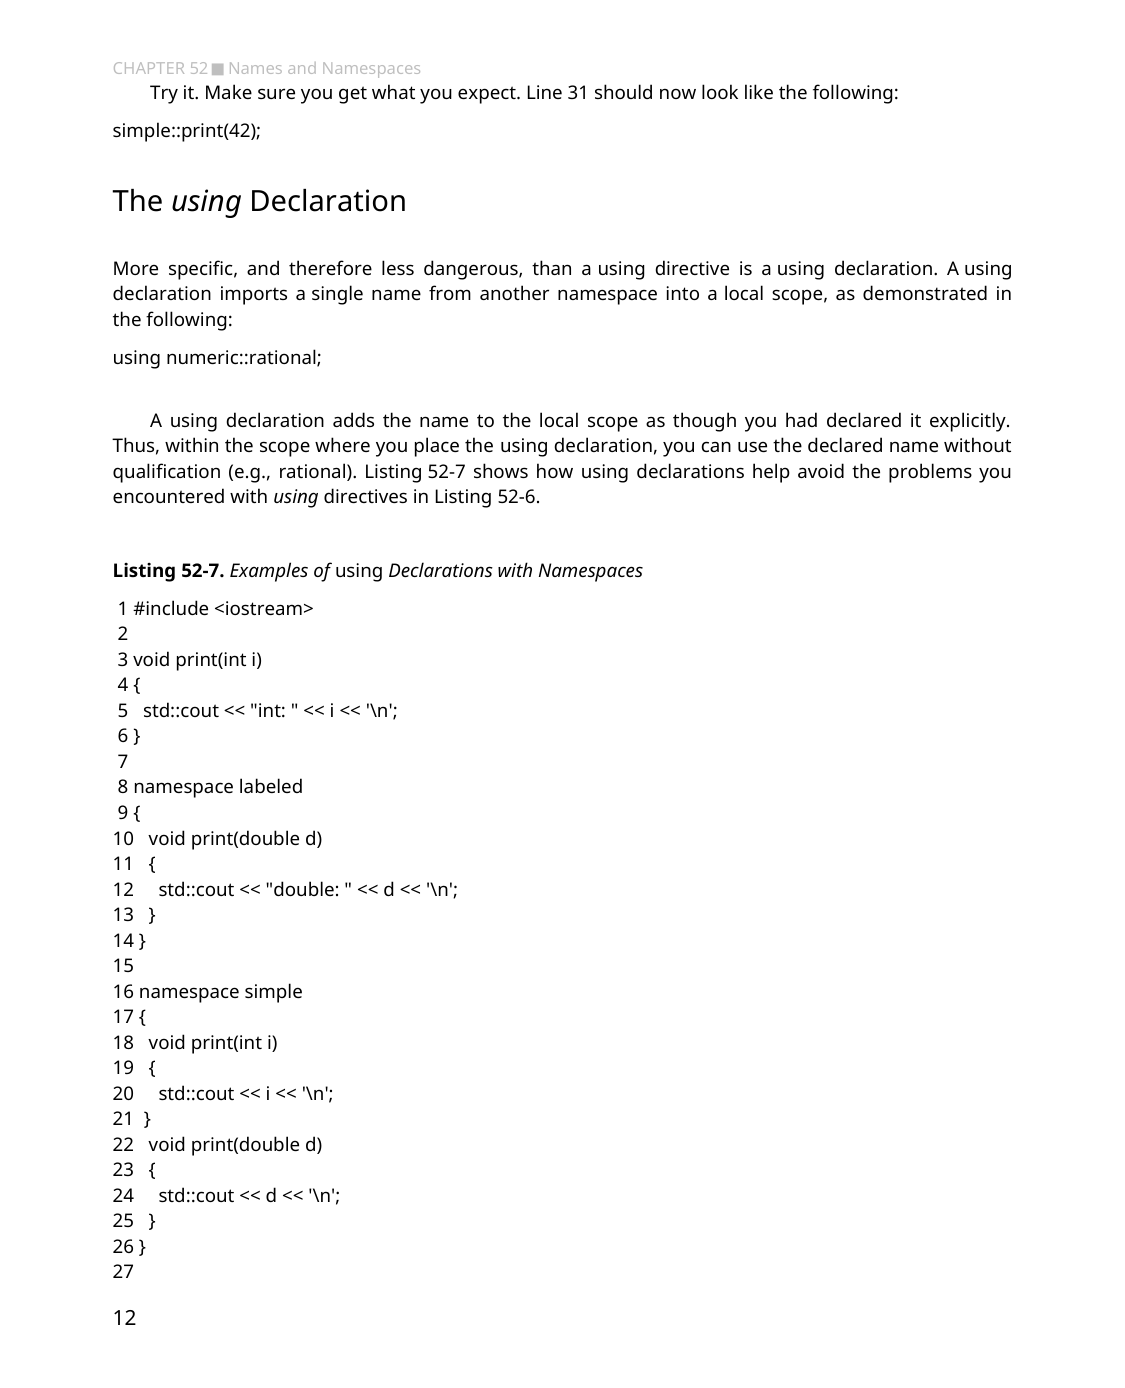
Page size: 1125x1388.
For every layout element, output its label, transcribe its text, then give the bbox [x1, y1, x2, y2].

text 23 { [112, 1157, 1012, 1182]
text using numeric::rational; [112, 344, 1012, 370]
text 17 { [112, 1003, 1012, 1029]
text 3 void print(int i) [112, 646, 1012, 672]
text 6 } [112, 723, 1012, 748]
text 13 } [112, 901, 1012, 927]
text 2 [112, 621, 1012, 646]
text 27 [112, 1259, 1012, 1284]
text 11 { [112, 850, 1012, 876]
text More specific, and therefore less dangerous, than a using directive is a using declaration. A using declaration imports a single name from another namespace into a local scope, as demonstrated in the following: [112, 255, 1012, 332]
text A using declaration adds the name to the local scope as though you had declared it explicitly. Thus, within the scope where you place the using declaration, you can use the declared name without qualification (e.g., rational). Listing 52-7 shows how using declarations help avoid the problems you encountered with using directives in Listing 52-6. [112, 407, 1012, 509]
text 16 namespace simple [112, 978, 1012, 1003]
text 21 } [112, 1106, 1012, 1131]
text 19 { [112, 1054, 1012, 1080]
text 7 [112, 748, 1012, 774]
text 8 namespace labeled [112, 774, 1012, 799]
text 25 } [112, 1208, 1012, 1233]
text 20 std::cout << i << '\n'; [112, 1080, 1012, 1106]
text Listing 52-7. Examples of using Declarations with Namespaces [112, 557, 1012, 583]
text 4 { [112, 672, 1012, 697]
text 12 std::cout << "double: " << d << '\n'; [112, 876, 1012, 901]
text 1 #include <iostream> [112, 595, 1012, 621]
text 26 } [112, 1233, 1012, 1259]
text 18 void print(int i) [112, 1029, 1012, 1054]
text 14 } [112, 927, 1012, 952]
text 9 { [112, 799, 1012, 825]
text Try it. Make sure you get what you expect. Line 31 should now look like the following: [112, 79, 1012, 104]
text 10 void print(double d) [112, 825, 1012, 850]
text 24 std::cout << d << '\n'; [112, 1182, 1012, 1208]
text simple::print(42); [112, 117, 1012, 142]
subtitle The using Declaration [112, 180, 1012, 220]
text 22 void print(double d) [112, 1131, 1012, 1157]
text 15 [112, 952, 1012, 978]
text 5 std::cout << "int: " << i << '\n'; [112, 697, 1012, 723]
